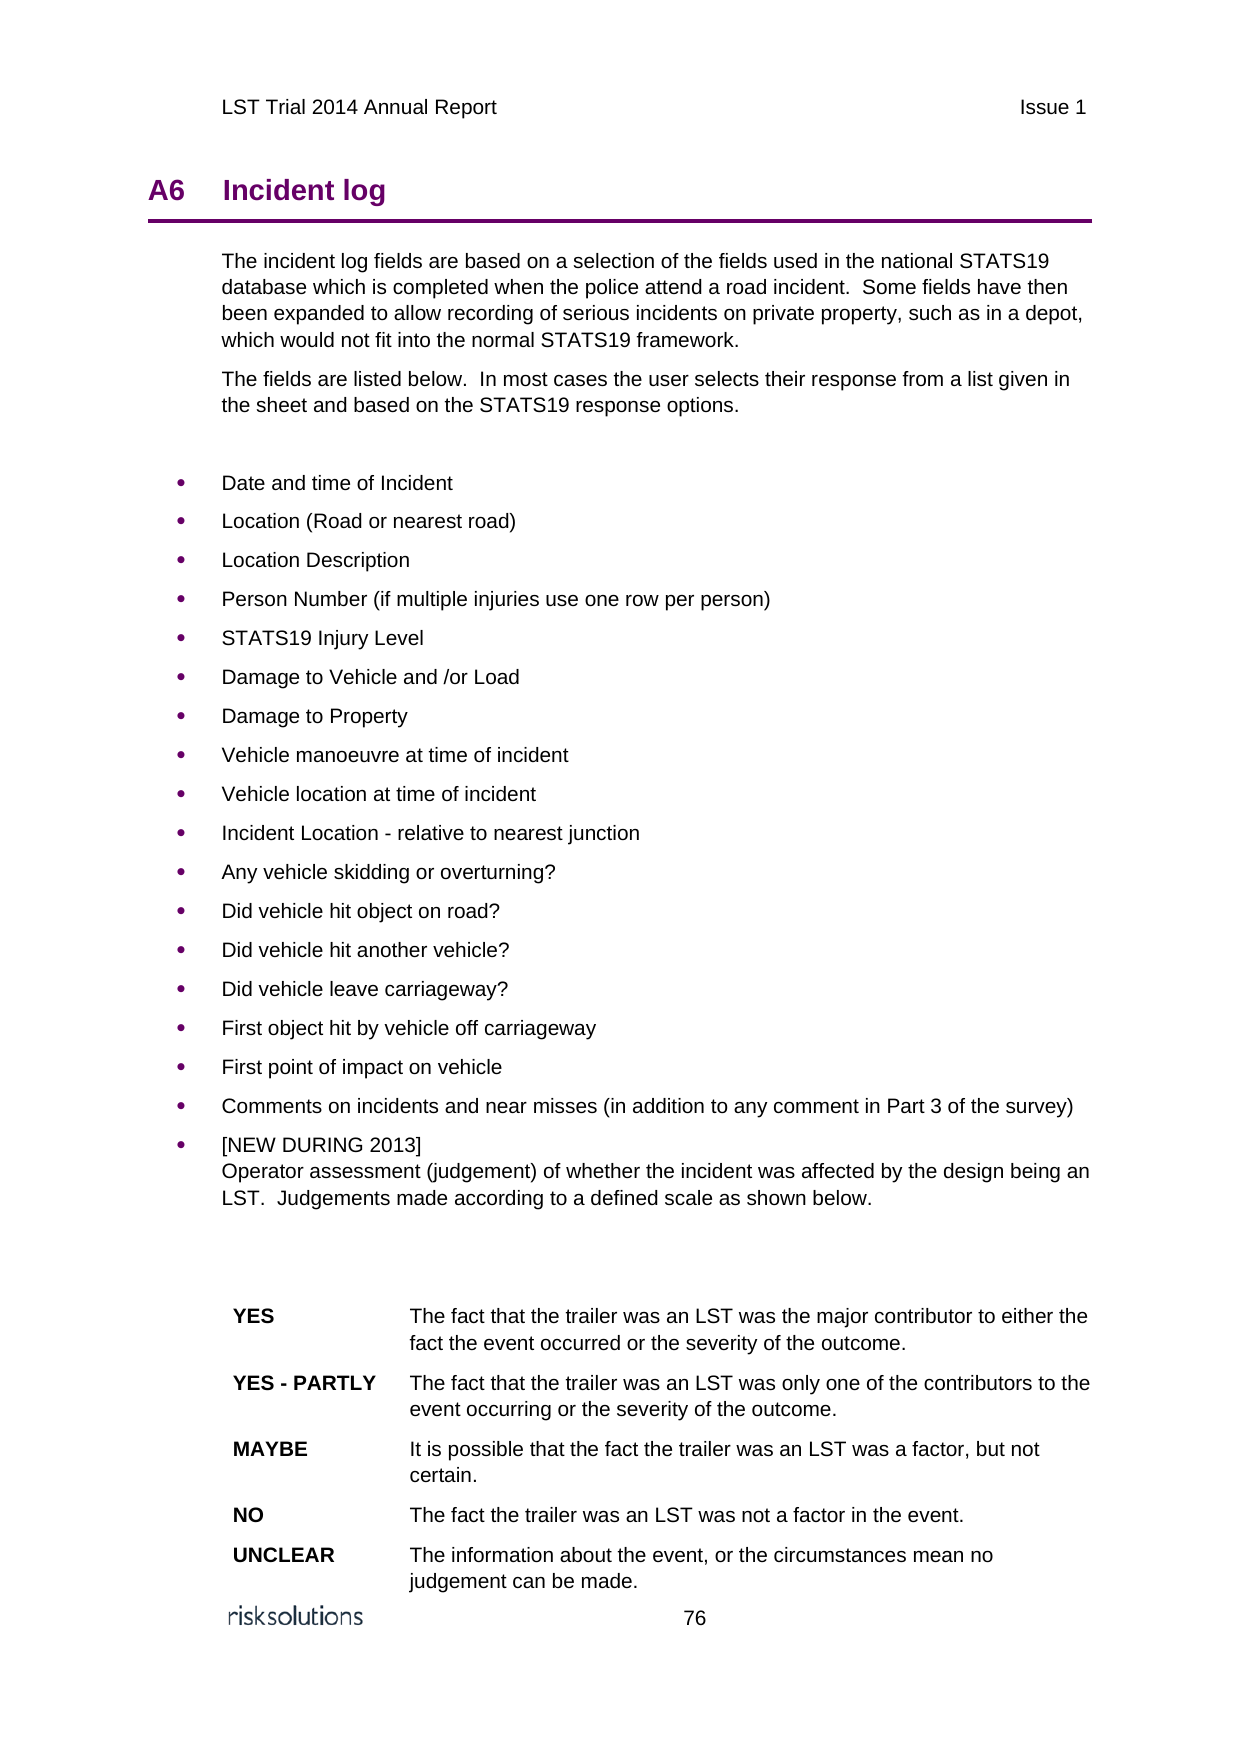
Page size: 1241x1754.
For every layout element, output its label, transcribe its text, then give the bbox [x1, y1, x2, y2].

list Did vehicle leave carriageway? [177, 977, 1092, 1001]
table_cell YES - PARTLY [222, 1364, 398, 1429]
text The incident log fields are based on a selection of the fields used in the national STATS19 database which is completed when the police attend a road incident. Some fields have then been expanded to allow recording of serious incidents on private property, such as in a depot, which would not fit into the normal STATS19 framework. [221, 248, 1092, 351]
list First object hit by vehicle off carriageway [177, 1016, 1092, 1040]
list Date and time of Incident [177, 470, 1092, 494]
list Location (Road or nearest road) [177, 509, 1092, 533]
table_cell The fact that the trailer was an LST was the major contributor to either the fact the event occurred or the severity of the outcome. [399, 1298, 1106, 1363]
list STATS19 Injury Level [177, 626, 1092, 650]
list First point of impact on vehicle [177, 1055, 1092, 1079]
table_cell NO [222, 1497, 398, 1536]
list Location Description [177, 548, 1092, 572]
list Comments on incidents and near misses (in addition to any comment in Part 3 of the survey) [177, 1094, 1092, 1118]
list Did vehicle hit another vehicle? [177, 938, 1092, 962]
list Incident Location - relative to nearest junction [177, 821, 1092, 845]
list Person Number (if multiple injuries use one row per person) [177, 587, 1092, 611]
table_cell The fact that the trailer was an LST was only one of the contributors to the event occurring or the severity of the outcome. [399, 1364, 1106, 1429]
table_header LST Related? [222, 1258, 398, 1297]
list Vehicle location at time of incident [177, 782, 1092, 806]
list Damage to Property [177, 704, 1092, 728]
text The fields are listed below. In most cases the user selects their response from a list given in the sheet and based on the STATS19 response options. [221, 366, 1092, 417]
table_header Judgement Guidance [399, 1258, 1106, 1297]
table_cell YES [222, 1298, 398, 1363]
table_cell UNCLEAR [222, 1537, 398, 1602]
table_cell The fact the trailer was an LST was not a factor in the event. [399, 1497, 1106, 1536]
list Damage to Vehicle and /or Load [177, 665, 1092, 689]
list Vehicle manoeuvre at time of incident [177, 743, 1092, 767]
table_cell The information about the event, or the circumstances mean no judgement can be made. [399, 1537, 1106, 1602]
list [NEW DURING 2013] Operator assessment (judgement) of whether the incident was affected by the design being an LST. Judgements made according to a defined scale as shown below. [177, 1133, 1092, 1209]
table_cell MAYBE [222, 1430, 398, 1496]
subtitle A6 Incident log [148, 173, 1092, 219]
table_cell It is possible that the fact the trailer was an LST was a factor, but not certain. [399, 1430, 1106, 1496]
list Any vehicle skidding or overturning? [177, 860, 1092, 884]
list Did vehicle hit object on road? [177, 899, 1092, 923]
